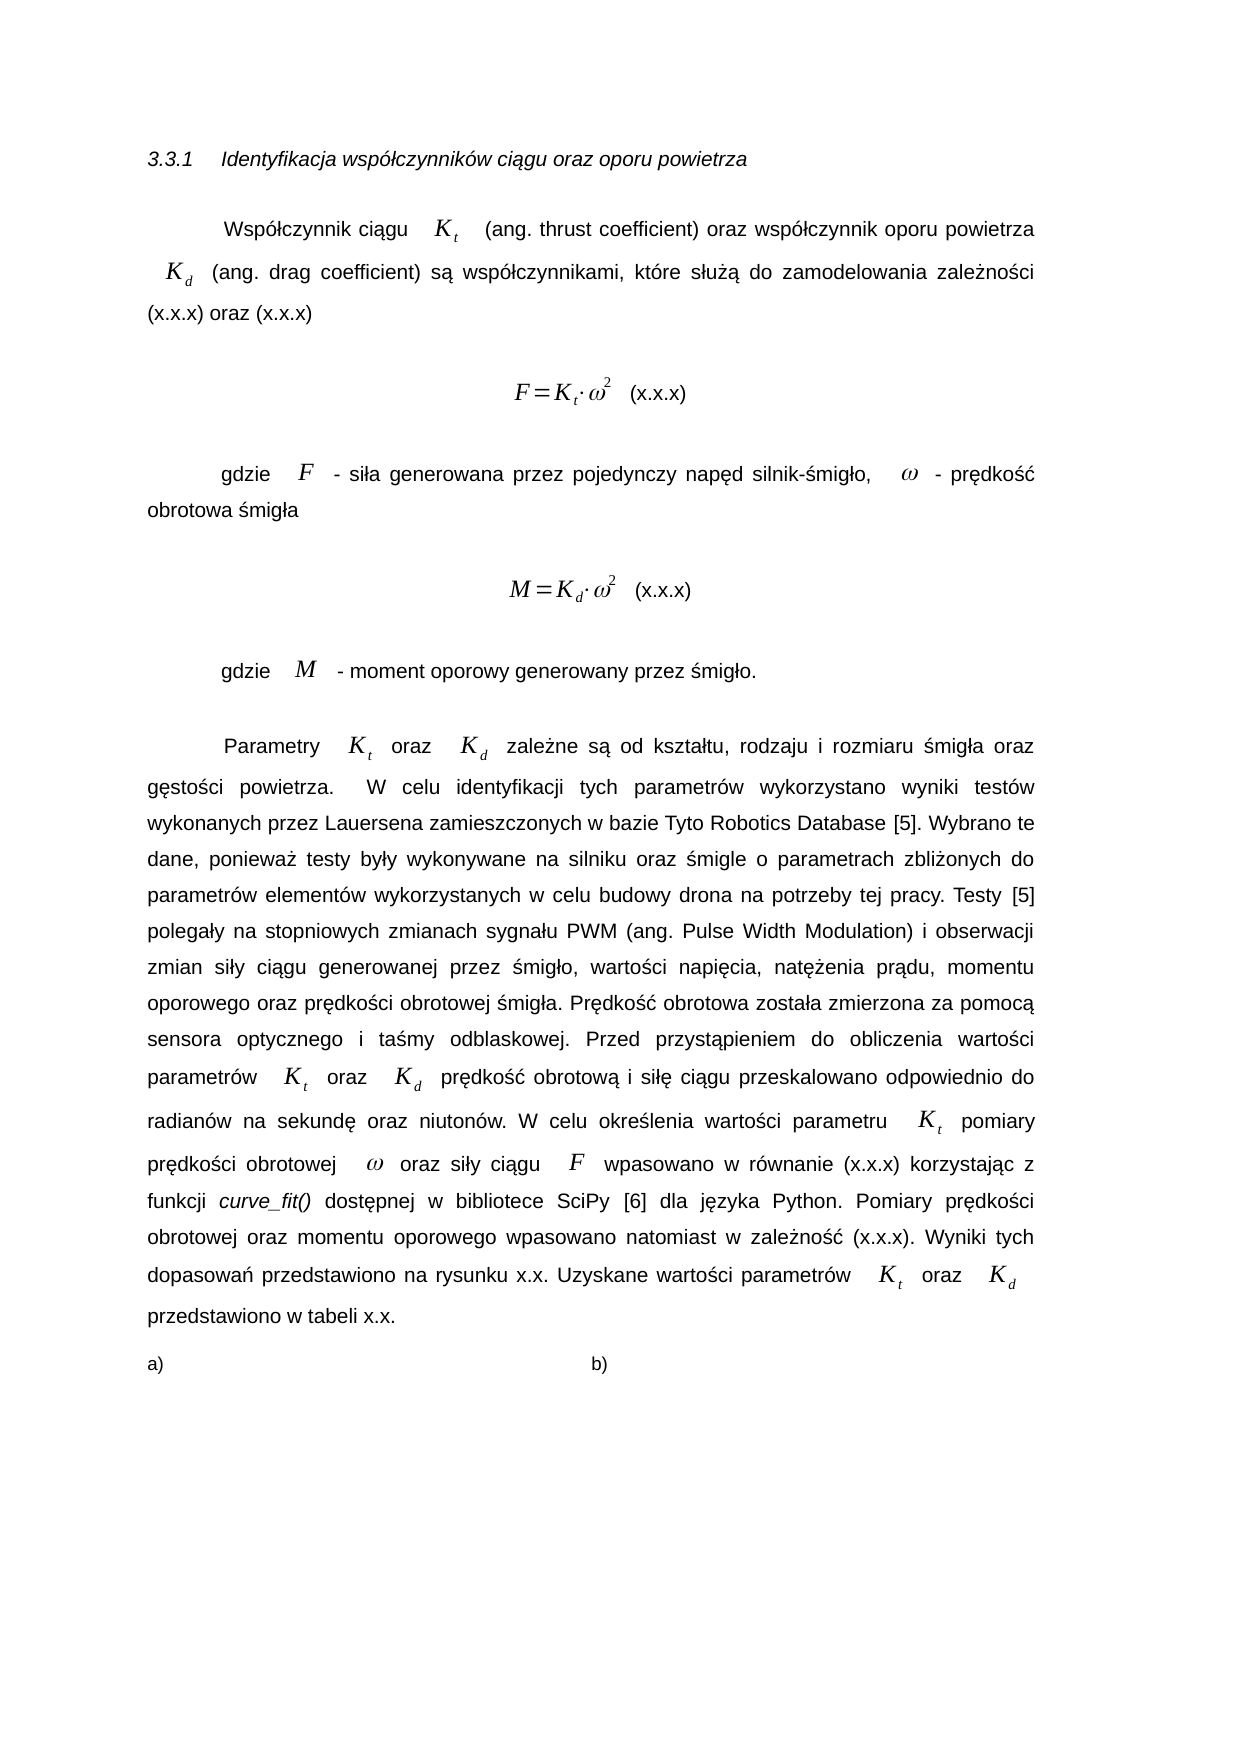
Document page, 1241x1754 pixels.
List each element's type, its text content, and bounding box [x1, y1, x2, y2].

text (x.x.x) [147, 572, 1035, 607]
table_header a) [147, 1352, 591, 1374]
table_header b) [591, 1352, 1035, 1374]
text Współczynnik ciągu (ang. thrust coefficient) oraz współczynnik oporu powietrza (ang. drag coefficient) są współczynnikami, które służą do zamodelowania zależności (x.x.x) oraz (x.x.x) [147, 214, 1035, 325]
text Parametry oraz zależne są od kształtu, rodzaju i rozmiaru śmigła oraz gęstości powietrza. W celu identyfikacji tych parametrów wykorzystano wyniki testów wykonanych przez Lauersena zamieszczonych w bazie Tyto Robotics Database [5]. Wybrano te dane, ponieważ testy były wykonywane na silniku oraz śmigle o parametrach zbliżonych do parametrów elementów wykorzystanych w celu budowy drona na potrzeby tej pracy. Testy [5] polegały na stopniowych zmianach sygnału PWM (ang. Pulse Width Modulation) i obserwacji zmian siły ciągu generowanej przez śmigło, wartości napięcia, natężenia prądu, momentu oporowego oraz prędkości obrotowej śmigła. Prędkość obrotowa została zmierzona za pomocą sensora optycznego i taśmy odblaskowej. Przed przystąpieniem do obliczenia wartości parametrów oraz prędkość obrotową i siłę ciągu przeskalowano odpowiednio do radianów na sekundę oraz niutonów. W celu określenia wartości parametru pomiary prędkości obrotowej oraz siły ciągu wpasowano w równanie (x.x.x) korzystając z funkcji curve_fit() dostępnej w bibliotece SciPy [6] dla języka Python. Pomiary prędkości obrotowej oraz momentu oporowego wpasowano natomiast w zależność (x.x.x). Wyniki tych dopasowań przedstawiono na rysunku x.x. Uzyskane wartości parametrów oraz przedstawiono w tabeli x.x. [147, 732, 1035, 1328]
text gdzie - siła generowana przez pojedynczy napęd silnik-śmigło, - prędkość obrotowa śmigła [147, 459, 1035, 522]
text (x.x.x) [147, 374, 1035, 409]
text gdzie - moment oporowy generowany przez śmigło. [147, 656, 1035, 684]
subtitle Identyfikacja współczynników ciągu oraz oporu powietrza [147, 147, 1035, 171]
